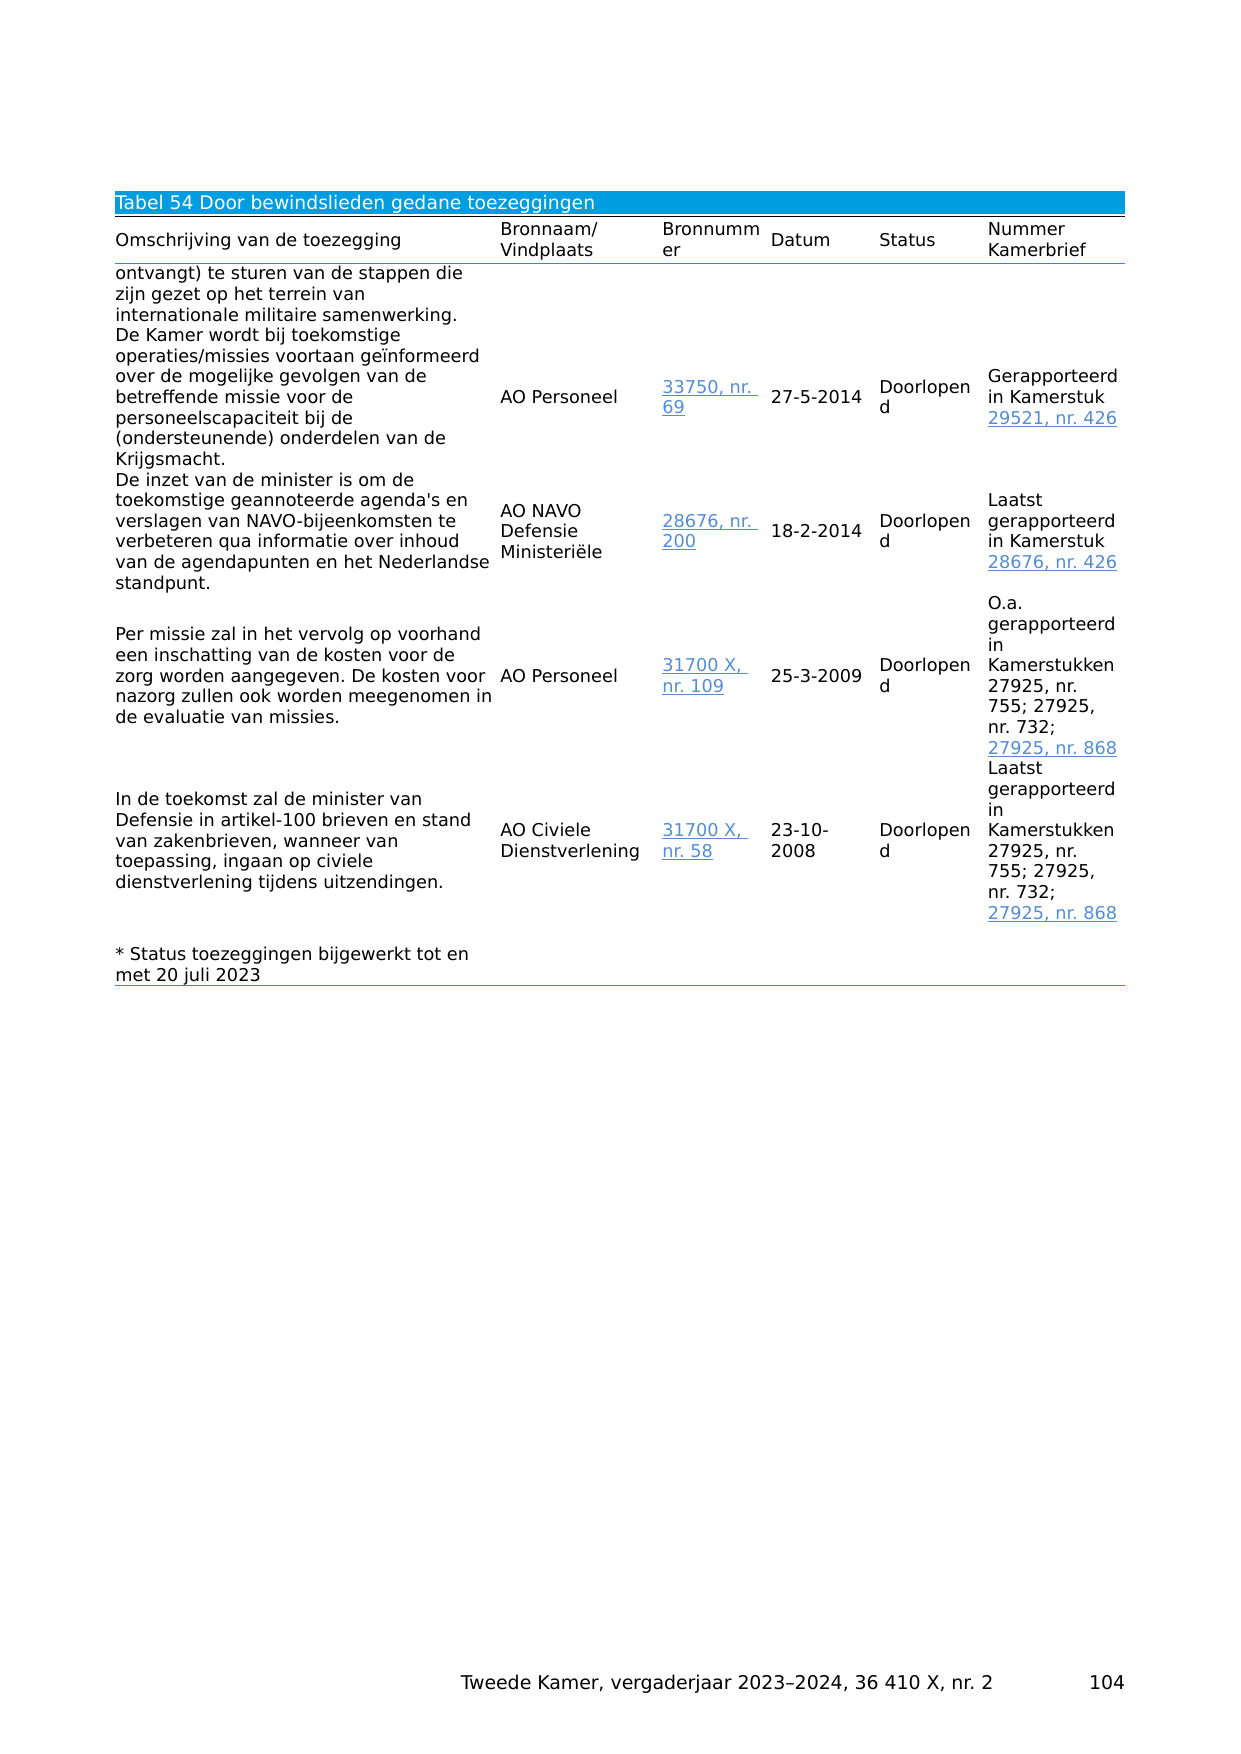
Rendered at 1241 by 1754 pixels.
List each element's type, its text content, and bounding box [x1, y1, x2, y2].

table_cell ontvangt) te sturen van de stappen die zijn gezet op het terrein van internationale militaire samenwerking. [115, 264, 497, 325]
table_cell AO Personeel [497, 593, 659, 758]
table_cell [659, 264, 768, 325]
table_cell [985, 944, 1125, 985]
table_cell Bronnaam/ Vindplaats [497, 217, 659, 263]
table_cell 27-5-2014 [768, 325, 876, 469]
table_cell 28676, nr. 200 [659, 470, 768, 593]
table_cell Laatst gerapporteerd in Kamerstukken 27925, nr. 755; 27925, nr. 732; 27925, nr. 868 [985, 758, 1125, 923]
table_cell [876, 923, 985, 944]
table_cell Status [876, 217, 985, 263]
table_cell AO NAVO Defensie Ministeriële [497, 470, 659, 593]
table_cell Laatst gerapporteerd in Kamerstuk 28676, nr. 426 [985, 470, 1125, 593]
table_cell [497, 923, 659, 944]
table_cell 31700 X, nr. 109 [659, 593, 768, 758]
table_cell Doorlopend [876, 758, 985, 923]
table_cell Gerapporteerd in Kamerstuk 29521, nr. 426 [985, 325, 1125, 469]
table_cell 23-10-2008 [768, 758, 876, 923]
table_cell [659, 923, 768, 944]
table_cell [768, 944, 876, 985]
table_cell [985, 923, 1125, 944]
table_cell Per missie zal in het vervolg op voorhand een inschatting van de kosten voor de zorg worden aangegeven. De kosten voor nazorg zullen ook worden meegenomen in de evaluatie van missies. [115, 593, 497, 758]
table_cell 25-3-2009 [768, 593, 876, 758]
table_cell Doorlopend [876, 593, 985, 758]
table_cell [876, 264, 985, 325]
table_cell De Kamer wordt bij toekomstige operaties/missies voortaan geïnformeerd over de mogelijke gevolgen van de betreffende missie voor de personeelscapaciteit bij de (ondersteunende) onderdelen van de Krijgsmacht. [115, 325, 497, 469]
table_cell 31700 X, nr. 58 [659, 758, 768, 923]
table_cell Doorlopend [876, 325, 985, 469]
table_cell [768, 264, 876, 325]
table_cell Omschrijving van de toezegging [115, 217, 497, 263]
table_cell [876, 944, 985, 985]
table_cell In de toekomst zal de minister van Defensie in artikel-100 brieven en stand van zakenbrieven, wanneer van toepassing, ingaan op civiele dienstverlening tijdens uitzendingen. [115, 758, 497, 923]
table_cell [659, 944, 768, 985]
table_cell [497, 944, 659, 985]
table_cell [115, 923, 497, 944]
table_cell AO Civiele Dienstverlening [497, 758, 659, 923]
table_cell Nummer Kamerbrief [985, 217, 1125, 263]
table_cell Doorlopend [876, 470, 985, 593]
table_cell AO Personeel [497, 325, 659, 469]
table_cell [497, 264, 659, 325]
table_cell Datum [768, 217, 876, 263]
table_cell 18-2-2014 [768, 470, 876, 593]
table_cell * Status toezeggingen bijgewerkt tot en met 20 juli 2023 [115, 944, 497, 985]
table_cell 33750, nr. 69 [659, 325, 768, 469]
table_cell De inzet van de minister is om de toekomstige geannoteerde agenda's en verslagen van NAVO-bijeenkomsten te verbeteren qua informatie over inhoud van de agendapunten en het Nederlandse standpunt. [115, 470, 497, 593]
table_cell O.a. gerapporteerd in Kamerstukken 27925, nr. 755; 27925, nr. 732; 27925, nr. 868 [985, 593, 1125, 758]
table_cell Bronnummer [659, 217, 768, 263]
table_cell [768, 923, 876, 944]
table_cell [985, 264, 1125, 325]
